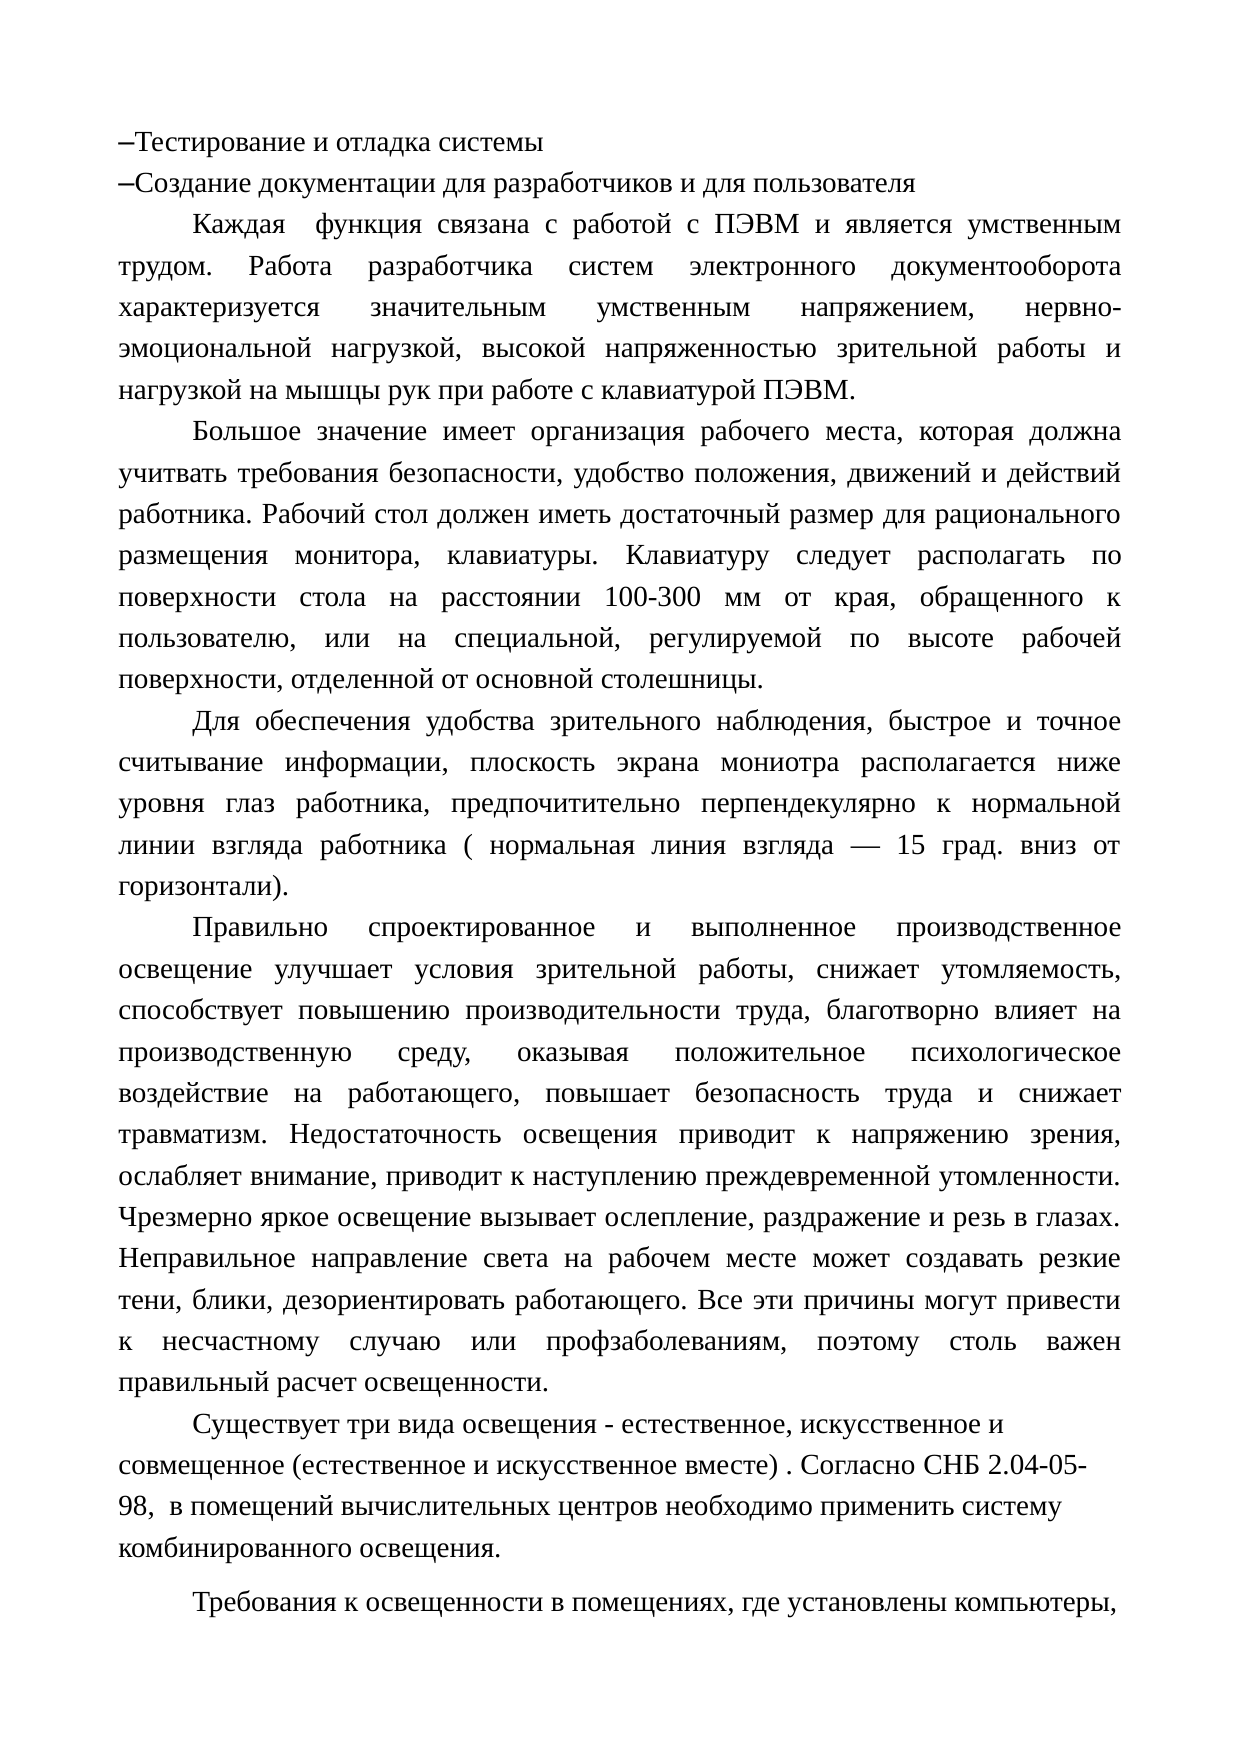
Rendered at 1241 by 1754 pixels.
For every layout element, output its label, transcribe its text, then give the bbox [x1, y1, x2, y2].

text Для обеспечения удобства зрительного наблюдения, быстрое и точное считывание информации, плоскость экрана мониотра располагается ниже уровня глаз работника, предпочитительно перпендекулярно к нормальной линии взгляда работника ( нормальная линия взгляда — 15 град. вниз от горизонтали). [118, 697, 1122, 904]
text Требования к освещенности в помещениях, где установлены компьютеры, [118, 1578, 1122, 1619]
text Каждая функция связана с работой с ПЭВМ и является умственным трудом. Работа разработчика систем электронного документооборота характеризуется значительным умственным напряжением, нервно-эмоциональной нагрузкой, высокой напряженностью зрительной работы и нагрузкой на мышцы рук при работе с клавиатурой ПЭВМ. [118, 201, 1122, 408]
text Существует три вида освещения - естественное, искусственное и совмещенное (естественное и искусственное вместе) . Согласно СНБ 2.04-05-98, в помещений вычислительных центров необходимо применить систему комбинированного освещения. [118, 1400, 1122, 1566]
list Тестирование и отладка системы [118, 118, 1122, 159]
text Большое значение имеет организация рабочего места, которая должна учитвать требования безопасности, удобство положения, движений и действий работника. Рабочий стол должен иметь достаточный размер для рационального размещения монитора, клавиатуры. Клавиатуру следует располагать по поверхности стола на расстоянии 100-300 мм от края, обращенного к пользователю, или на специальной, регулируемой по высоте рабочей поверхности, отделенной от основной столешницы. [118, 408, 1122, 697]
text Правильно спроектированное и выполненное производственное освещение улучшает условия зрительной работы, снижает утомляемость, способствует повышению производительности труда, благотворно влияет на производственную среду, оказывая положительное психологическое воздействие на работающего, повышает безопасность труда и снижает травматизм. Недостаточность освещения приводит к напряжению зрения, ослабляет внимание, приводит к наступлению преждевременной утомленности. Чрезмерно яркое освещение вызывает ослепление, раздражение и резь в глазах. Неправильное направление света на рабочем месте может создавать резкие тени, блики, дезориентировать работающего. Все эти причины могут привести к несчастному случаю или профзаболеваниям, поэтому столь важен правильный расчет освещенности. [118, 904, 1122, 1400]
list Создание документации для разработчиков и для пользователя [118, 159, 1122, 201]
